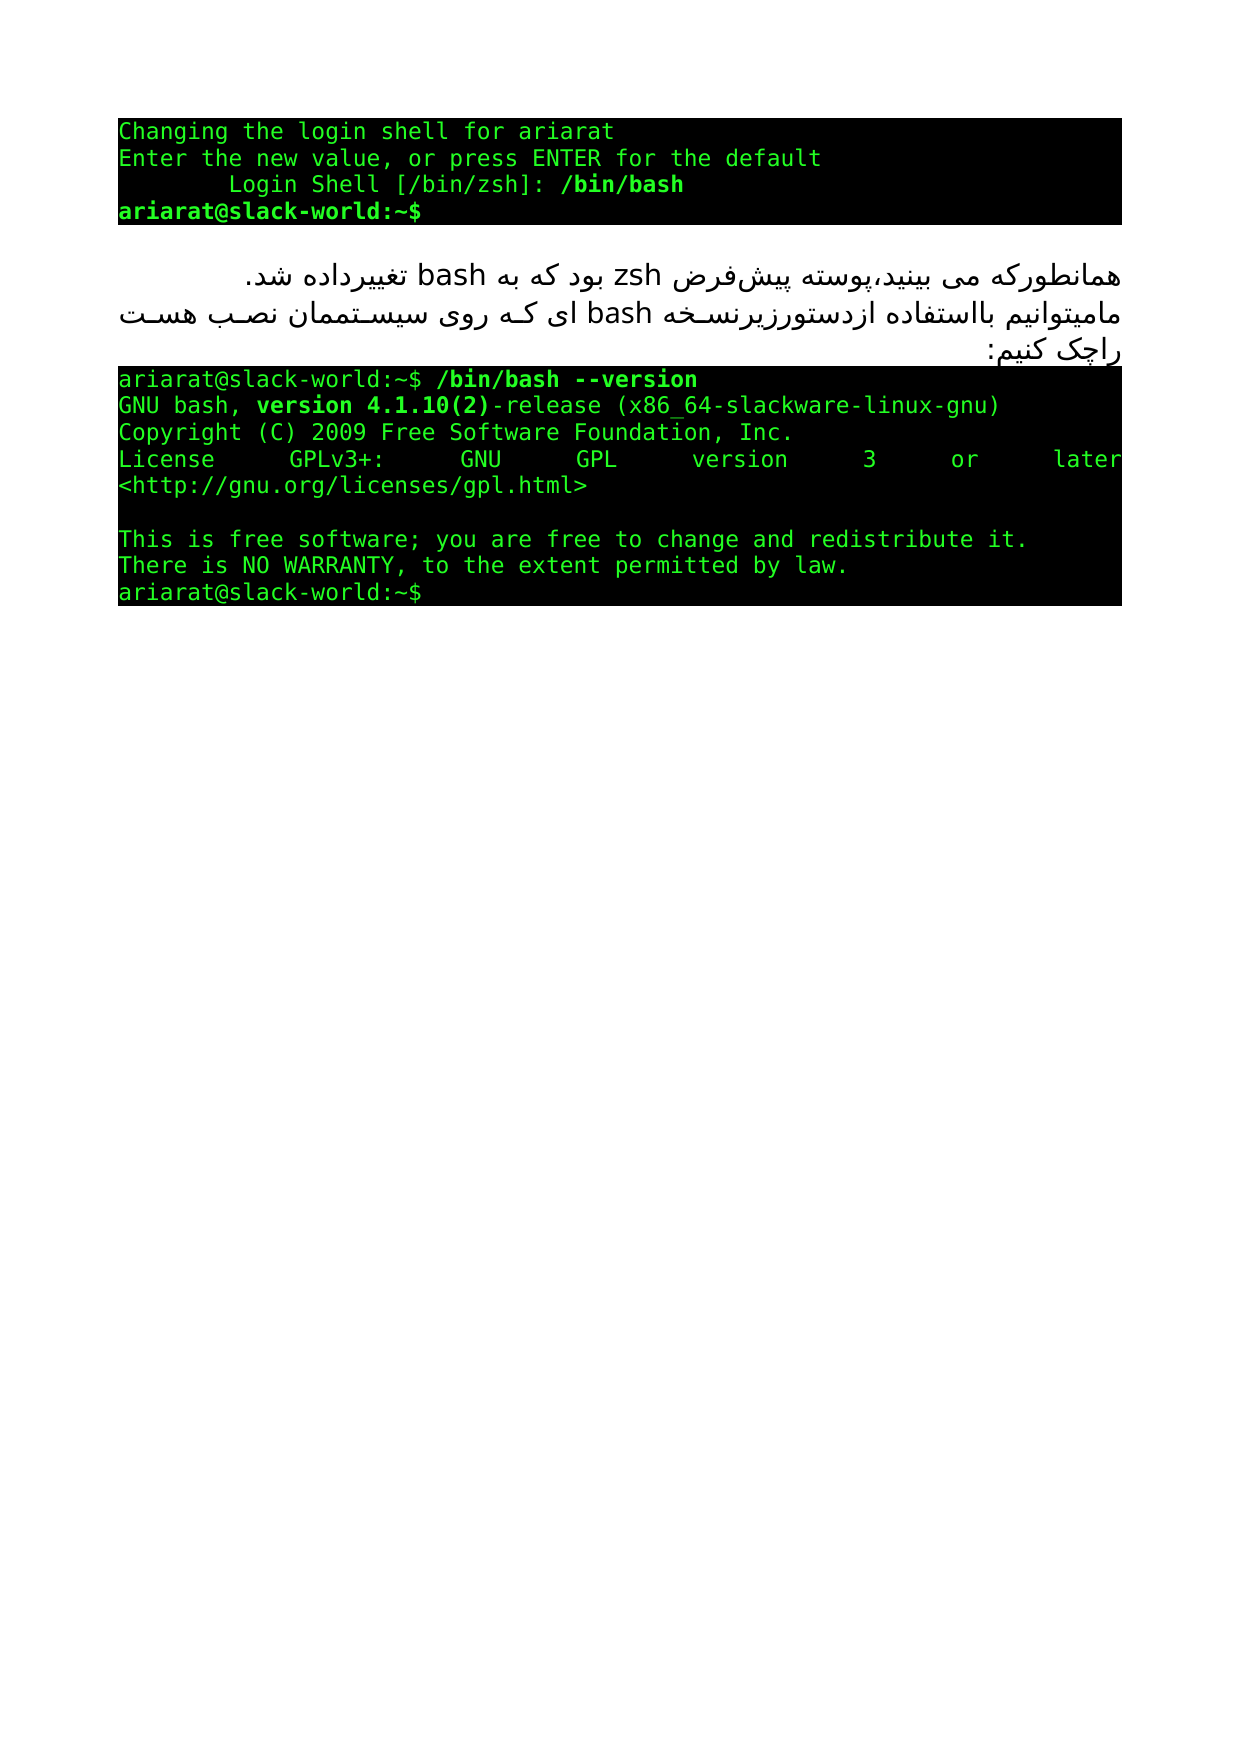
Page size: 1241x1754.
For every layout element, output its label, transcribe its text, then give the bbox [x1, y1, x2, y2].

text مامیتوانیم بااستفاده ازدستورزیرنسخه bash ای که روی سیستممان نصب هست راچک کنیم: [118, 292, 1122, 366]
text همانطورکه می بینید،پوسته پیش‌فرض zsh بود که به bash تغییرداده شد. [118, 258, 1122, 292]
text This is free software; you are free to change and redistribute it. [118, 526, 1122, 553]
text Changing the login shell for ariarat [118, 118, 1122, 145]
text License GPLv3+: GNU GPL version 3 or later <http://gnu.org/licenses/gpl.html> [118, 446, 1122, 499]
text Login Shell [/bin/zsh]: /bin/bash [118, 171, 1122, 198]
text GNU bash, version 4.1.10(2)-release (x86_64-slackware-linux-gnu) [118, 393, 1122, 419]
text ariarat@slack-world:~$ [118, 579, 1122, 606]
text There is NO WARRANTY, to the extent permitted by law. [118, 553, 1122, 579]
text ariarat@slack-world:~$ [118, 198, 1122, 225]
text ariarat@slack-world:~$ /bin/bash --version [118, 366, 1122, 393]
text Enter the new value, or press ENTER for the default [118, 145, 1122, 171]
text Copyright (C) 2009 Free Software Foundation, Inc. [118, 419, 1122, 446]
